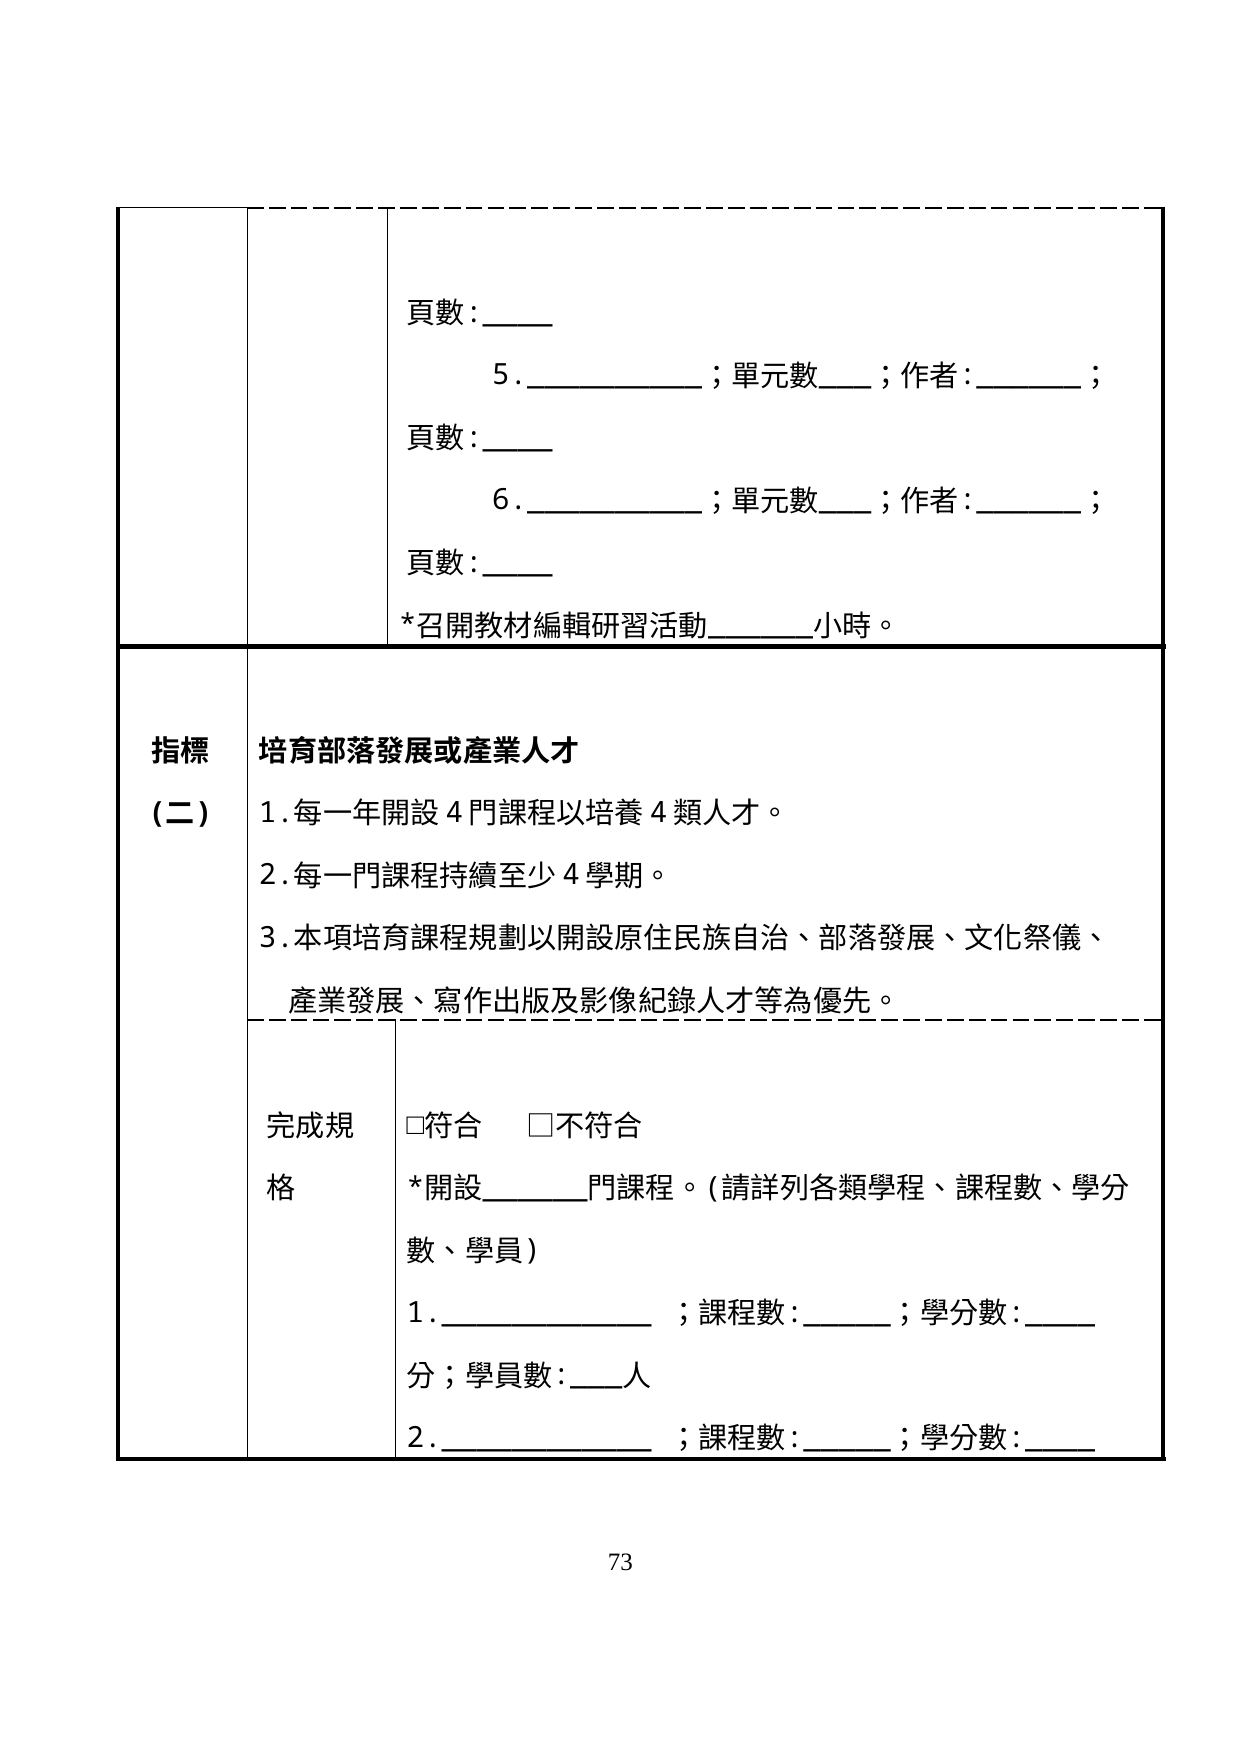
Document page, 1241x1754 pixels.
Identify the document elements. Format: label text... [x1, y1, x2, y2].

table_cell 頁數:____ 5.__________；單元數___；作者:______；頁數:____ 6.__________；單元數___；作者:______；頁數:____ *召開教材編輯研習活動______小時。 [388, 207, 1161, 644]
table_cell 完成規格 [248, 1019, 395, 1457]
table_cell 培育部落發展或產業人才 1.每一年開設4門課程以培養4類人才。 2.每一門課程持續至少4學期。 3.本項培育課程規劃以開設原住民族自治、部落發展、文化祭儀、產業發展、寫作出版及影像紀錄人才等為優先。 [248, 649, 1161, 1019]
table_cell [120, 208, 247, 644]
table_cell □符合 □不符合 *開設______門課程。(請詳列各類學程、課程數、學分數、學員) 1.____________ ；課程數:_____；學分數:____分；學員數:___人 2.____________ ；課程數:_____；學分數:____ [396, 1019, 1161, 1457]
table_cell 指標 (二) [120, 649, 247, 1457]
table_cell [248, 207, 387, 644]
